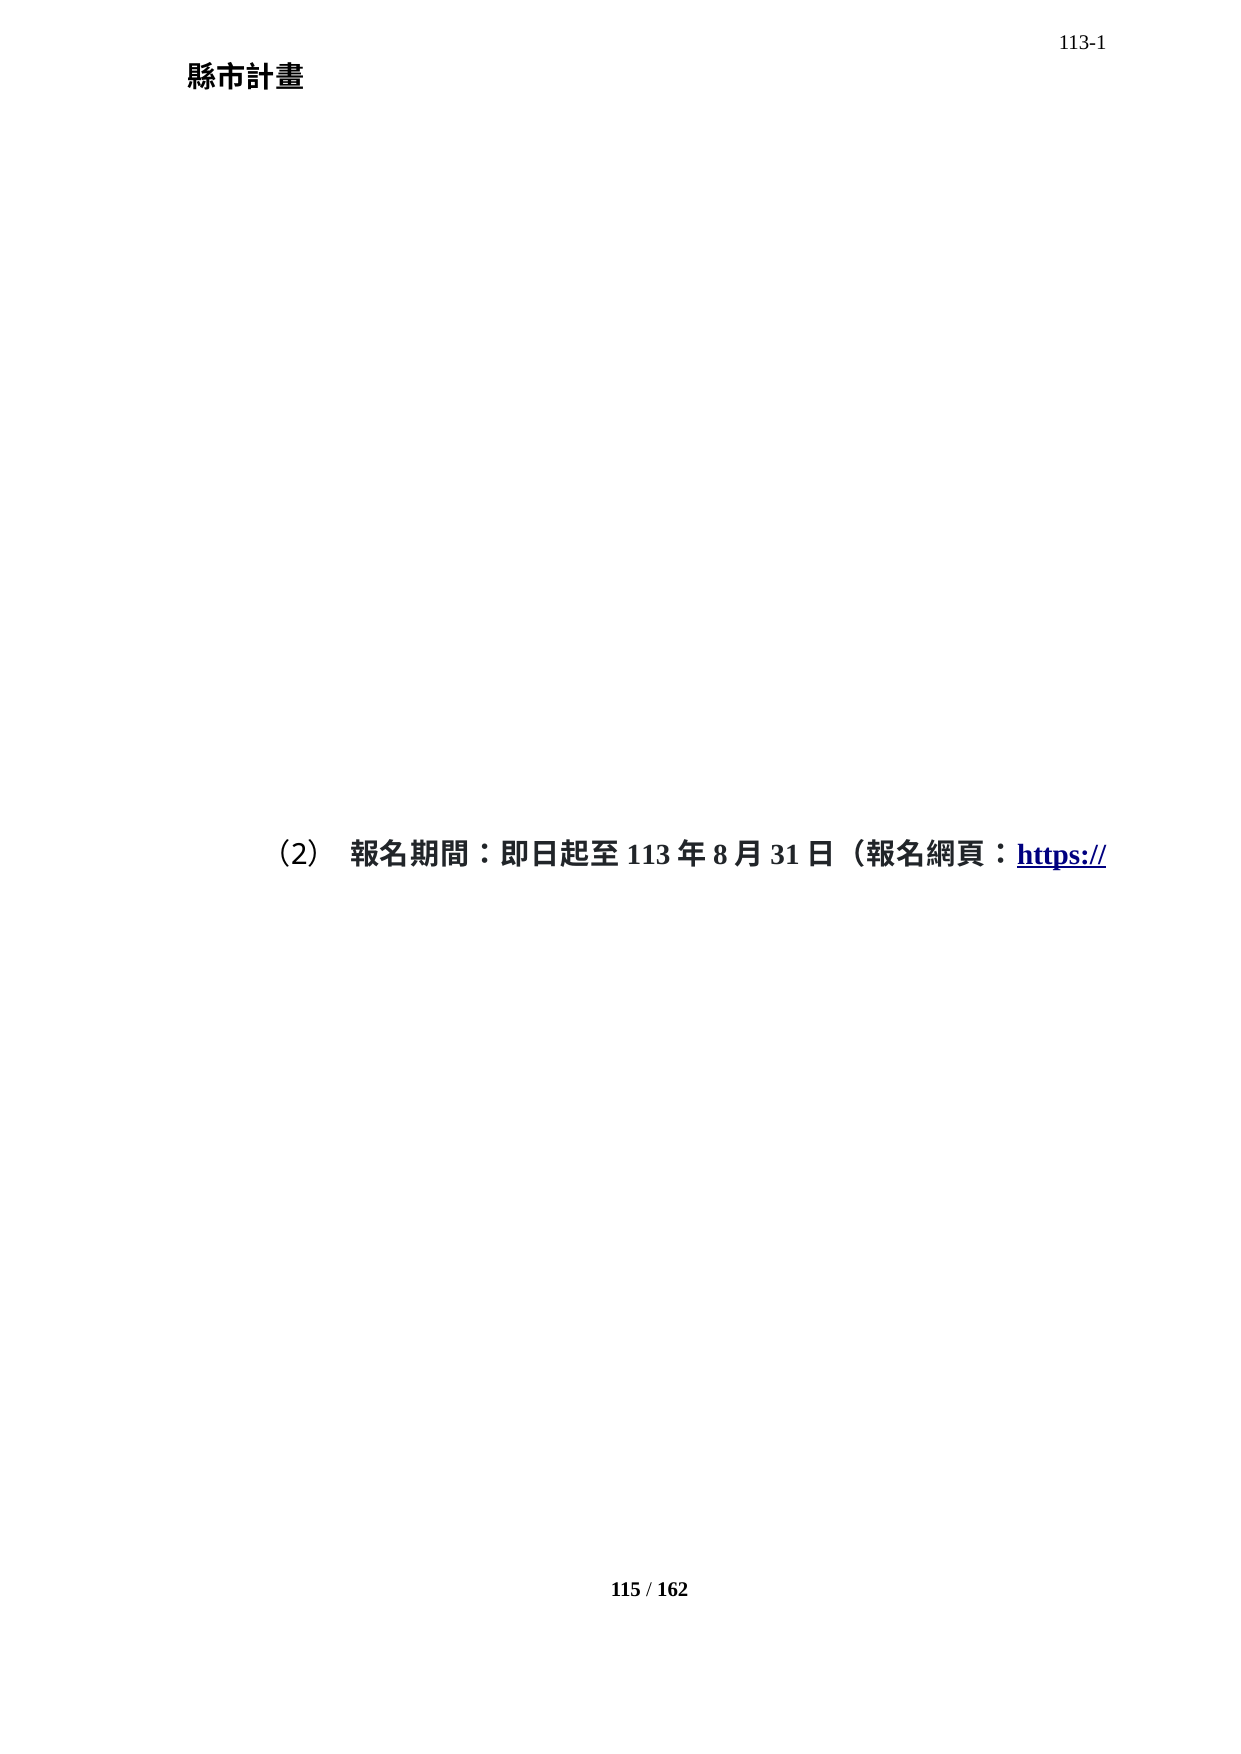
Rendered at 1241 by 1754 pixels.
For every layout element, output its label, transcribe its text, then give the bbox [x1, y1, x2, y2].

list 報名期間：即日起至113年8月31日（報名網頁：https:// [261, 831, 1106, 873]
